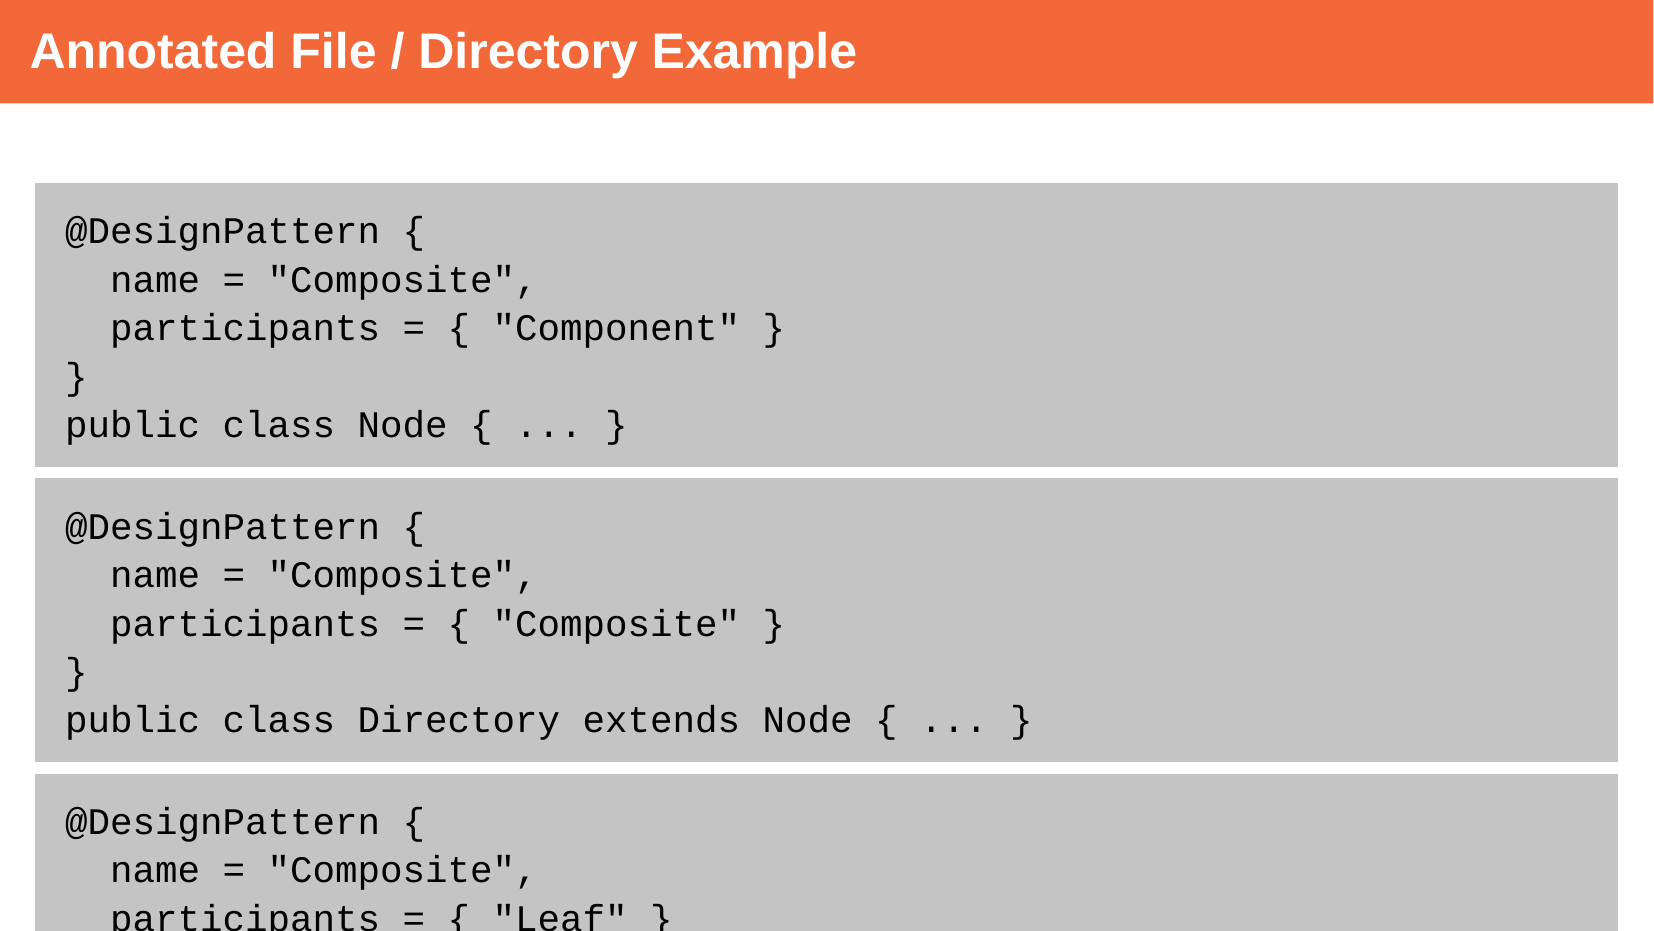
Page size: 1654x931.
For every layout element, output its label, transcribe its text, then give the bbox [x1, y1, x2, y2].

list @DesignPattern { name = "Composite", participants = { "Leaf" } } public class File extends Node { ... } [29, 767, 1625, 931]
list @DesignPattern { name = "Composite", participants = { "Component" } } public class Node { ... } [29, 177, 1625, 467]
list @DesignPattern { name = "Composite", participants = { "Composite" } } public class Directory extends Node { ... } [29, 472, 1625, 762]
title Annotated File / Directory Example [0, 0, 1654, 104]
